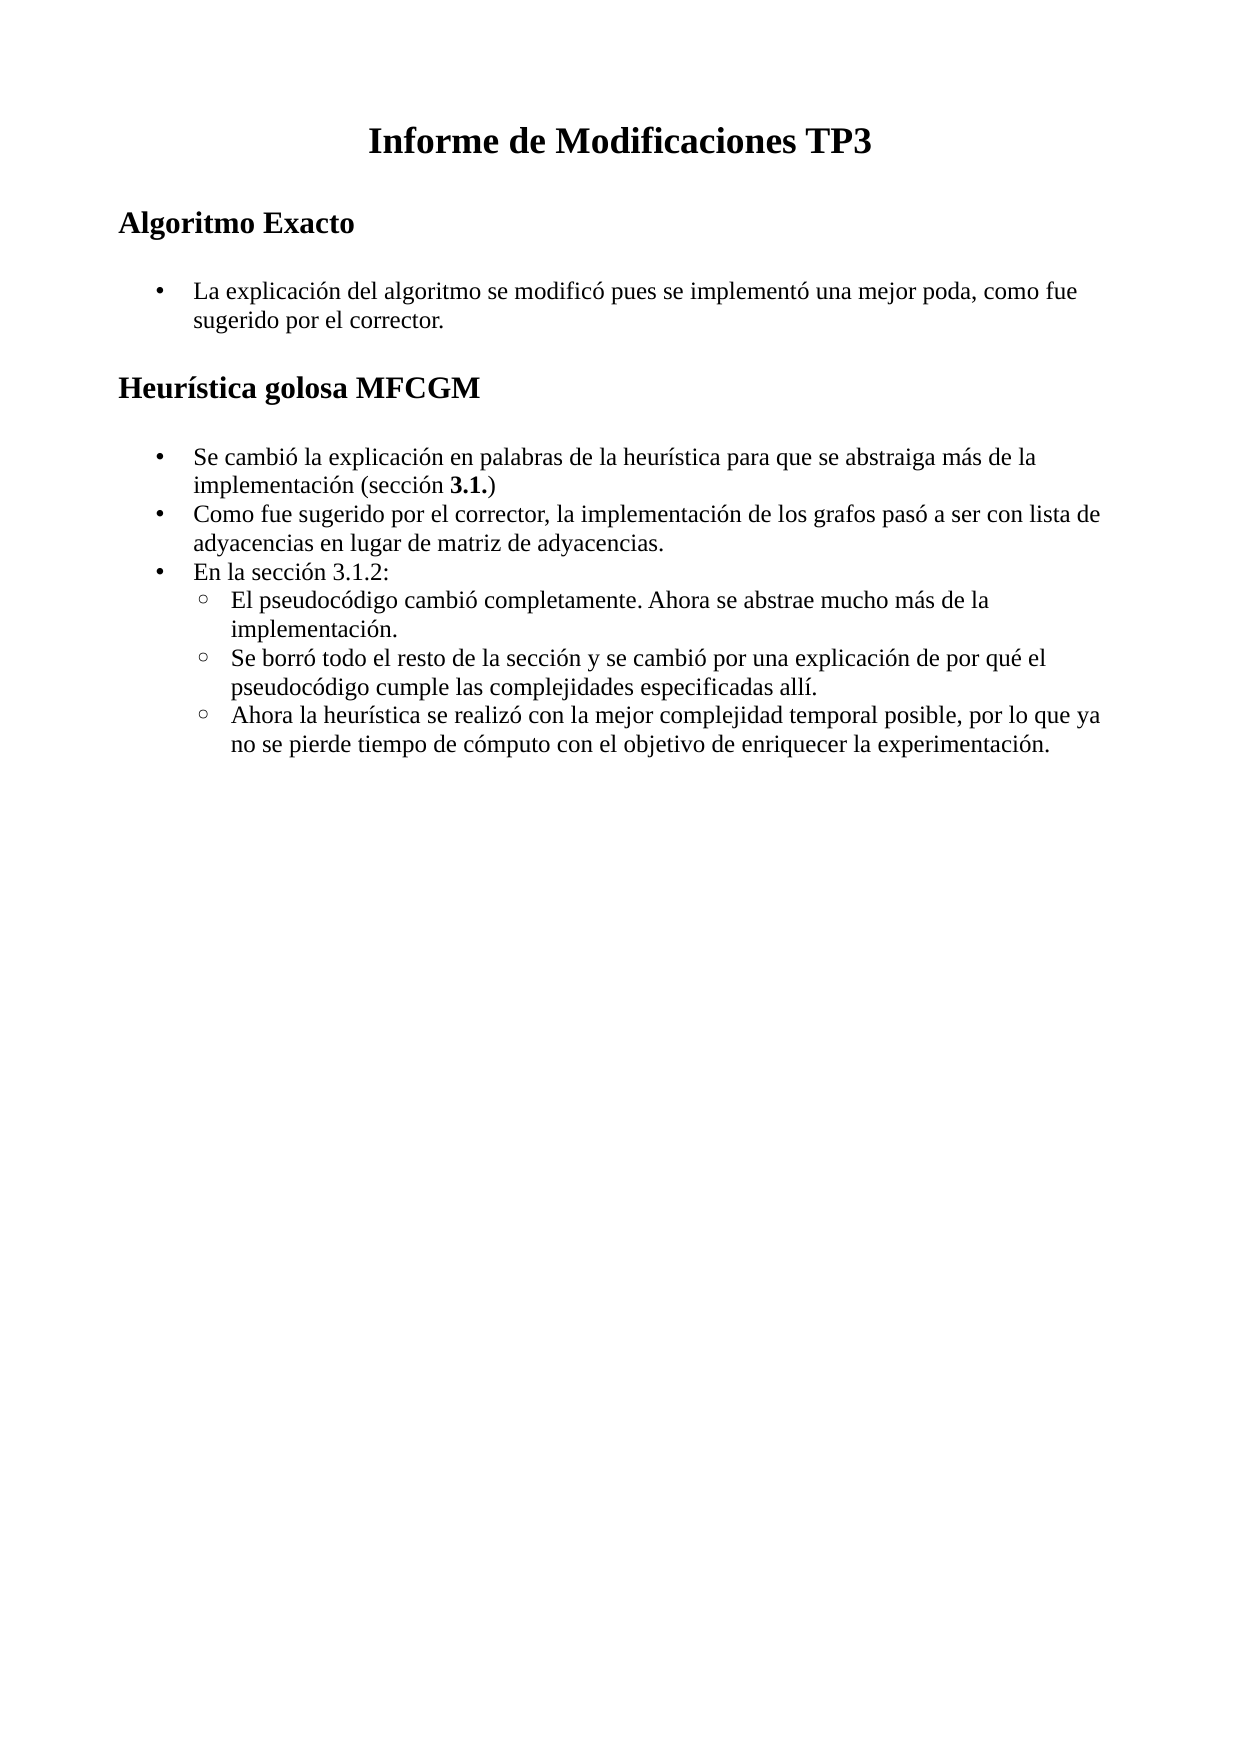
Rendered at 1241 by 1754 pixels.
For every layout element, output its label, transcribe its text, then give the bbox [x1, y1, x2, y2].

list El pseudocódigo cambió completamente. Ahora se abstrae mucho más de la implementación. [193, 585, 1122, 643]
list La explicación del algoritmo se modificó pues se implementó una mejor poda, como fue sugerido por el corrector. [156, 276, 1122, 334]
text Informe de Modificaciones TP3 [118, 118, 1122, 161]
list Se cambió la explicación en palabras de la heurística para que se abstraiga más de la implementación (sección 3.1.) [156, 442, 1122, 499]
list Como fue sugerido por el corrector, la implementación de los grafos pasó a ser con lista de adyacencias en lugar de matriz de adyacencias. [156, 499, 1122, 557]
text Algoritmo Exacto [118, 204, 1122, 240]
list Ahora la heurística se realizó con la mejor complejidad temporal posible, por lo que ya no se pierde tiempo de cómputo con el objetivo de enriquecer la experimentación. [193, 700, 1122, 758]
list En la sección 3.1.2: [156, 557, 1122, 585]
list Se borró todo el resto de la sección y se cambió por una explicación de por qué el pseudocódigo cumple las complejidades especificadas allí. [193, 643, 1122, 700]
text Heurística golosa MFCGM [118, 370, 1122, 406]
